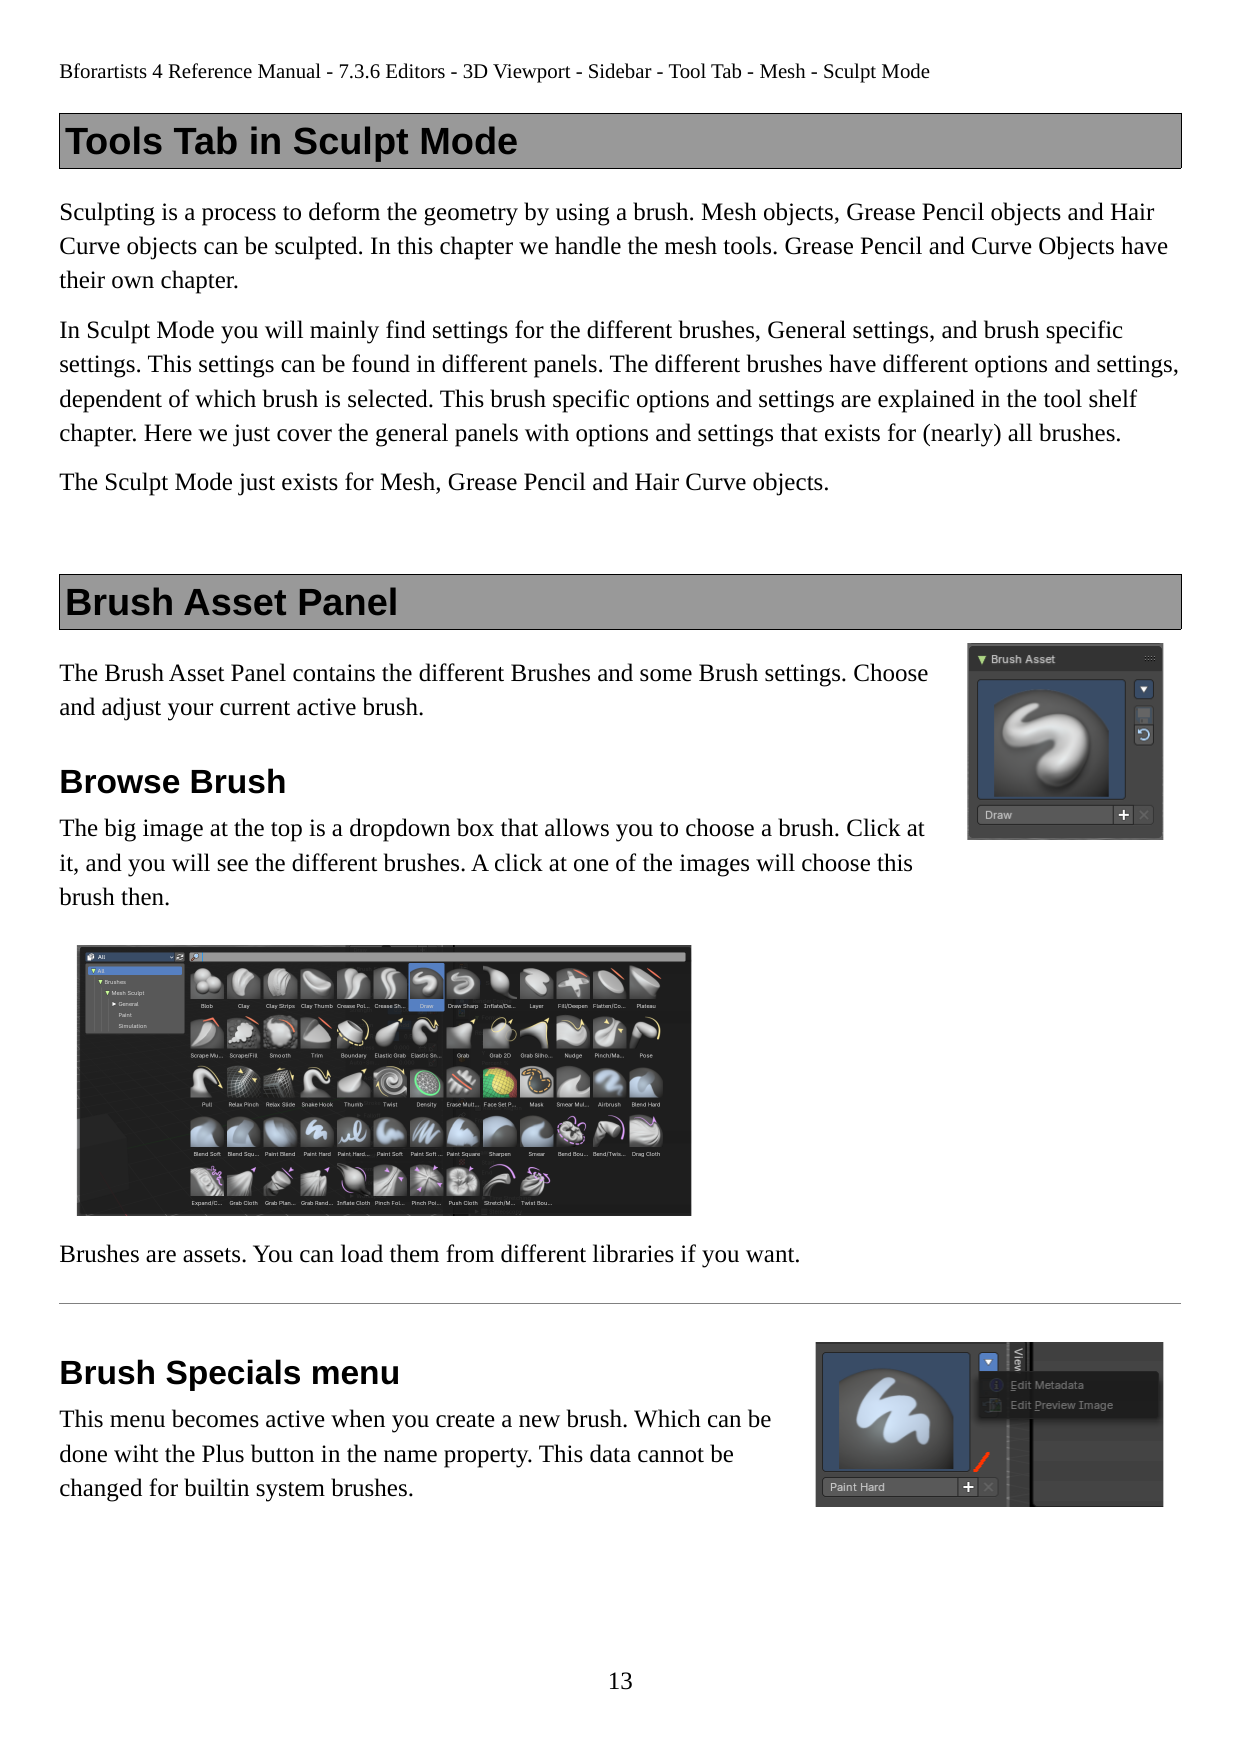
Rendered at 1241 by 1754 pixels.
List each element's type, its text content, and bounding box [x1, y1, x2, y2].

text The Brush Asset Panel contains the different Brushes and some Brush settings. Choose and adjust your current active brush. [59, 658, 967, 721]
subtitle [1164, 1353, 1181, 1392]
text The Sculpt Mode just exists for Mesh, Grease Pencil and Hair Curve objects. [59, 467, 1181, 496]
table_header Tools Tab in Sculpt Mode [60, 114, 1181, 168]
text The big image at the top is a dropdown box that allows you to choose a brush. Click at it, and you will see the different brushes. A click at one of the images will choose this brush then. [59, 813, 1181, 911]
text Brushes are assets. You can load them from different libraries if you want. [59, 931, 1181, 1268]
text In Sculpt Mode you will mainly find settings for the different brushes, General settings, and brush specific settings. This settings can be found in different panels. The different brushes have different options and settings, dependent of which brush is selected. This brush specific options and settings are explained in the tool shelf chapter. Here we just cover the general panels with options and settings that exists for (nearly) all brushes. [59, 315, 1181, 447]
text Sculpting is a process to deform the geometry by using a brush. Mesh objects, Grease Pencil objects and Hair Curve objects can be sculpted. In this chapter we handle the mesh tools. Grease Pencil and Curve Objects have their own chapter. [59, 197, 1181, 294]
subtitle Brush Specials menu [59, 1353, 815, 1392]
picture [76, 945, 692, 1216]
text This menu becomes active when you create a new brush. Which can be done wiht the Plus button in the name property. This data cannot be changed for builtin system brushes. [59, 1404, 815, 1502]
table_header Brush Asset Panel [60, 575, 1181, 629]
subtitle [1164, 762, 1181, 801]
picture [815, 1342, 1164, 1507]
picture [967, 643, 1164, 840]
subtitle Browse Brush [59, 762, 967, 801]
